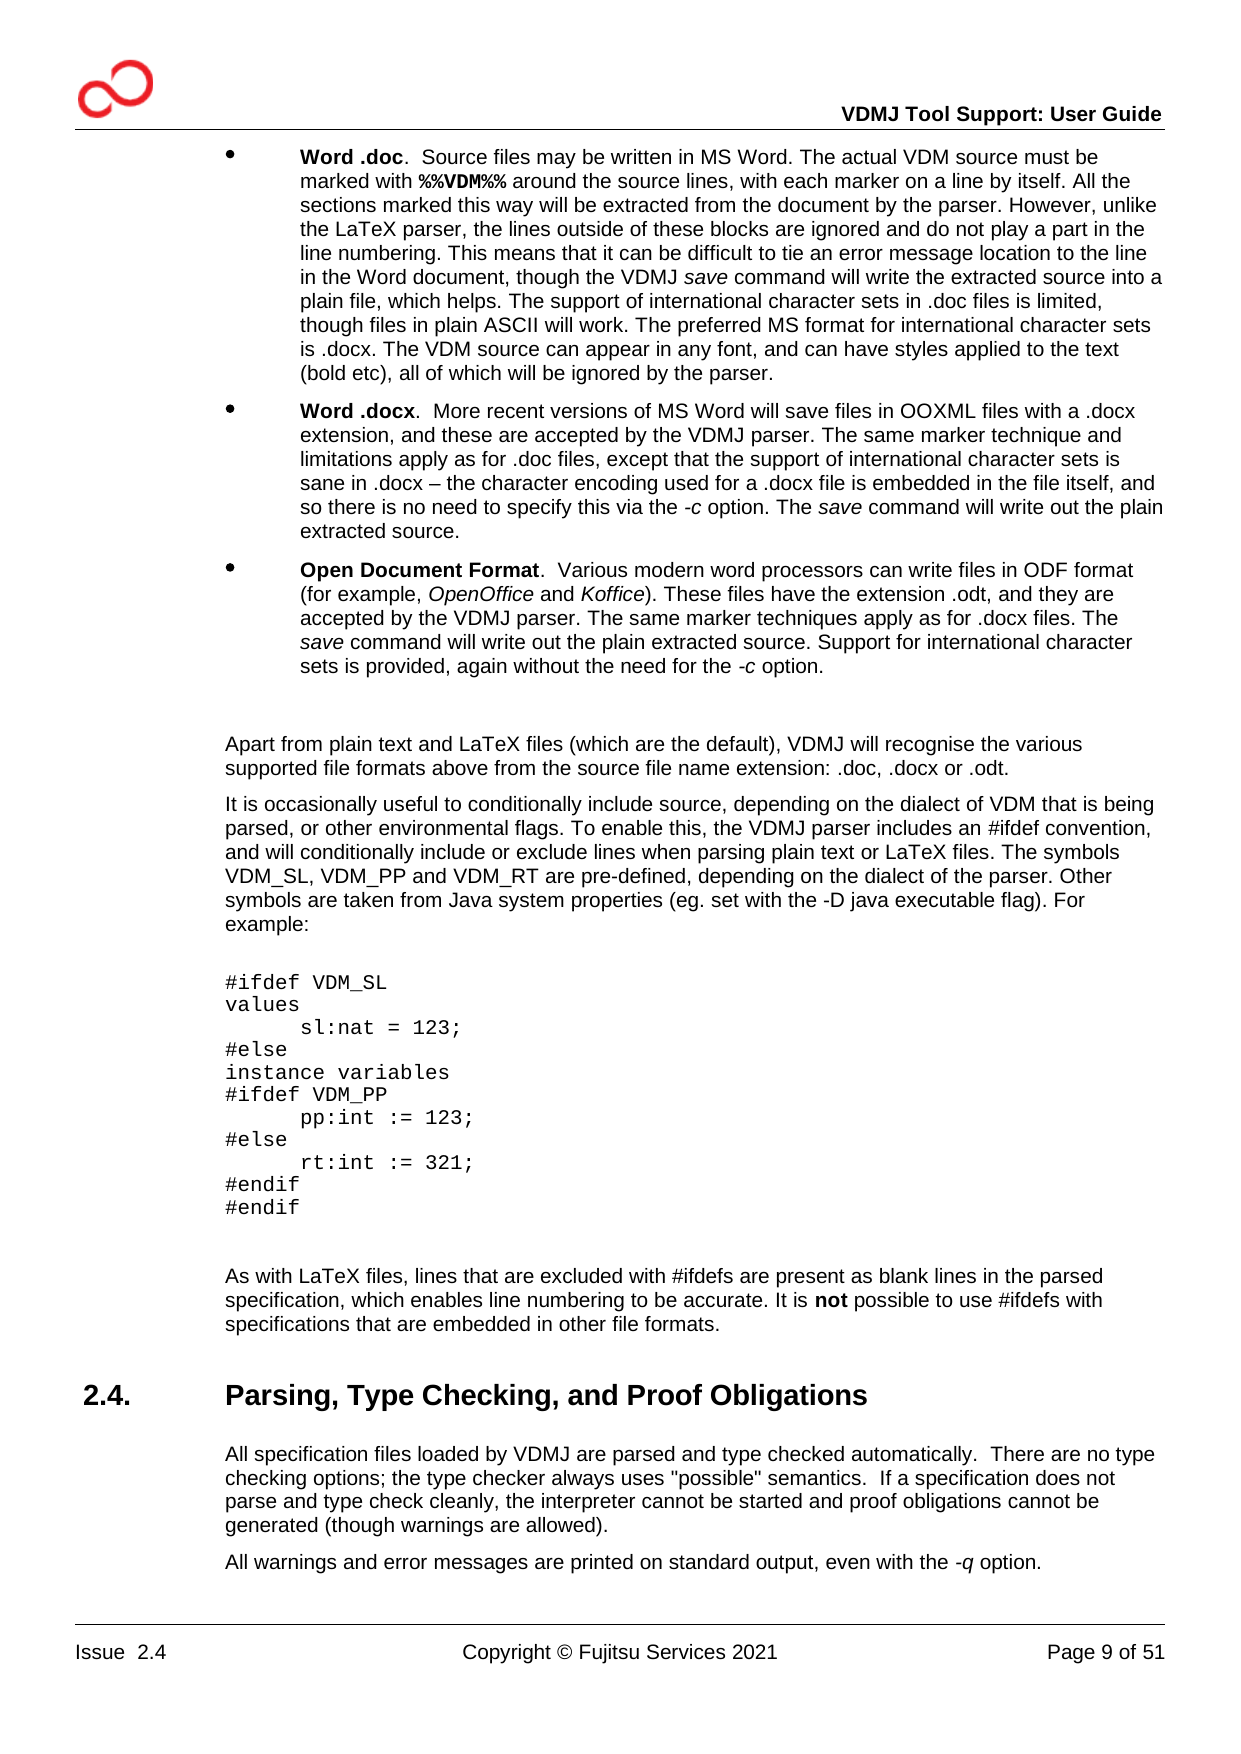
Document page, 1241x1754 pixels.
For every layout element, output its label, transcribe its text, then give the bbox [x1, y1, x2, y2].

text #else [225, 1039, 1165, 1061]
list Word .doc. Source files may be written in MS Word. The actual VDM source must be marked with %%VDM%% around the source lines, with each marker on a line by itself. All the sections marked this way will be extracted from the document by the parser. However, unlike the LaTeX parser, the lines outside of these blocks are ignored and do not play a part in the line numbering. This means that it can be difficult to tie an error message location to the line in the Word document, though the VDMJ save command will write the extracted source into a plain file, which helps. The support of international character sets in .doc files is limited, though files in plain ASCII will work. The preferred MS format for international character sets is .docx. The VDM source can appear in any font, and can have styles applied to the text (bold etc), all of which will be ignored by the parser. [225, 145, 1165, 385]
text All specification files loaded by VDMJ are parsed and type checked automatically. There are no type checking options; the type checker always uses "possible" semantics. If a specification does not parse and type check cleanly, the interpreter cannot be started and proof obligations cannot be generated (though warnings are allowed). [225, 1442, 1165, 1538]
list Open Document Format. Various modern word processors can write files in ODF format (for example, OpenOffice and Koffice). These files have the extension .odt, and they are accepted by the VDMJ parser. The same marker techniques apply as for .docx files. The save command will write out the plain extracted source. Support for international character sets is provided, again without the need for the -c option. [225, 558, 1165, 678]
picture [78, 52, 153, 128]
text values [225, 994, 1165, 1016]
text #ifdef VDM_PP [225, 1084, 1165, 1106]
text instance variables [225, 1061, 1165, 1084]
text #ifdef VDM_SL [225, 971, 1165, 994]
list Word .docx. More recent versions of MS Word will save files in OOXML files with a .docx extension, and these are accepted by the VDMJ parser. The same marker technique and limitations apply as for .doc files, except that the support of international character sets is sane in .docx – the character encoding used for a .docx file is embedded in the file itself, and so there is no need to specify this via the -c option. The save command will write out the plain extracted source. [225, 400, 1165, 543]
text #endif [225, 1196, 1165, 1219]
text Apart from plain text and LaTeX files (which are the default), VDMJ will recognise the various supported file formats above from the source file name extension: .doc, .docx or .odt. [225, 732, 1165, 780]
text It is occasionally useful to conditionally include source, depending on the dialect of VDM that is being parsed, or other environmental flags. To enable this, the VDMJ parser includes an #ifdef convention, and will conditionally include or exclude lines when parsing plain text or LaTeX files. The symbols VDM_SL, VDM_PP and VDM_RT are pre-defined, depending on the dialect of the parser. Other symbols are taken from Java system properties (eg. set with the -D java executable flag). For example: [225, 793, 1165, 936]
text #else [225, 1129, 1165, 1151]
text sl:nat = 123; [225, 1016, 1165, 1039]
text rt:int := 321; [225, 1151, 1165, 1174]
text #endif [225, 1174, 1165, 1196]
subtitle Parsing, Type Checking, and Proof Obligations [75, 1378, 1165, 1412]
text pp:int := 123; [225, 1106, 1165, 1129]
text As with LaTeX files, lines that are excluded with #ifdefs are present as blank lines in the parsed specification, which enables line numbering to be accurate. It is not possible to use #ifdefs with specifications that are embedded in other file formats. [225, 1264, 1165, 1336]
text All warnings and error messages are printed on standard output, even with the -q option. [225, 1550, 1165, 1574]
